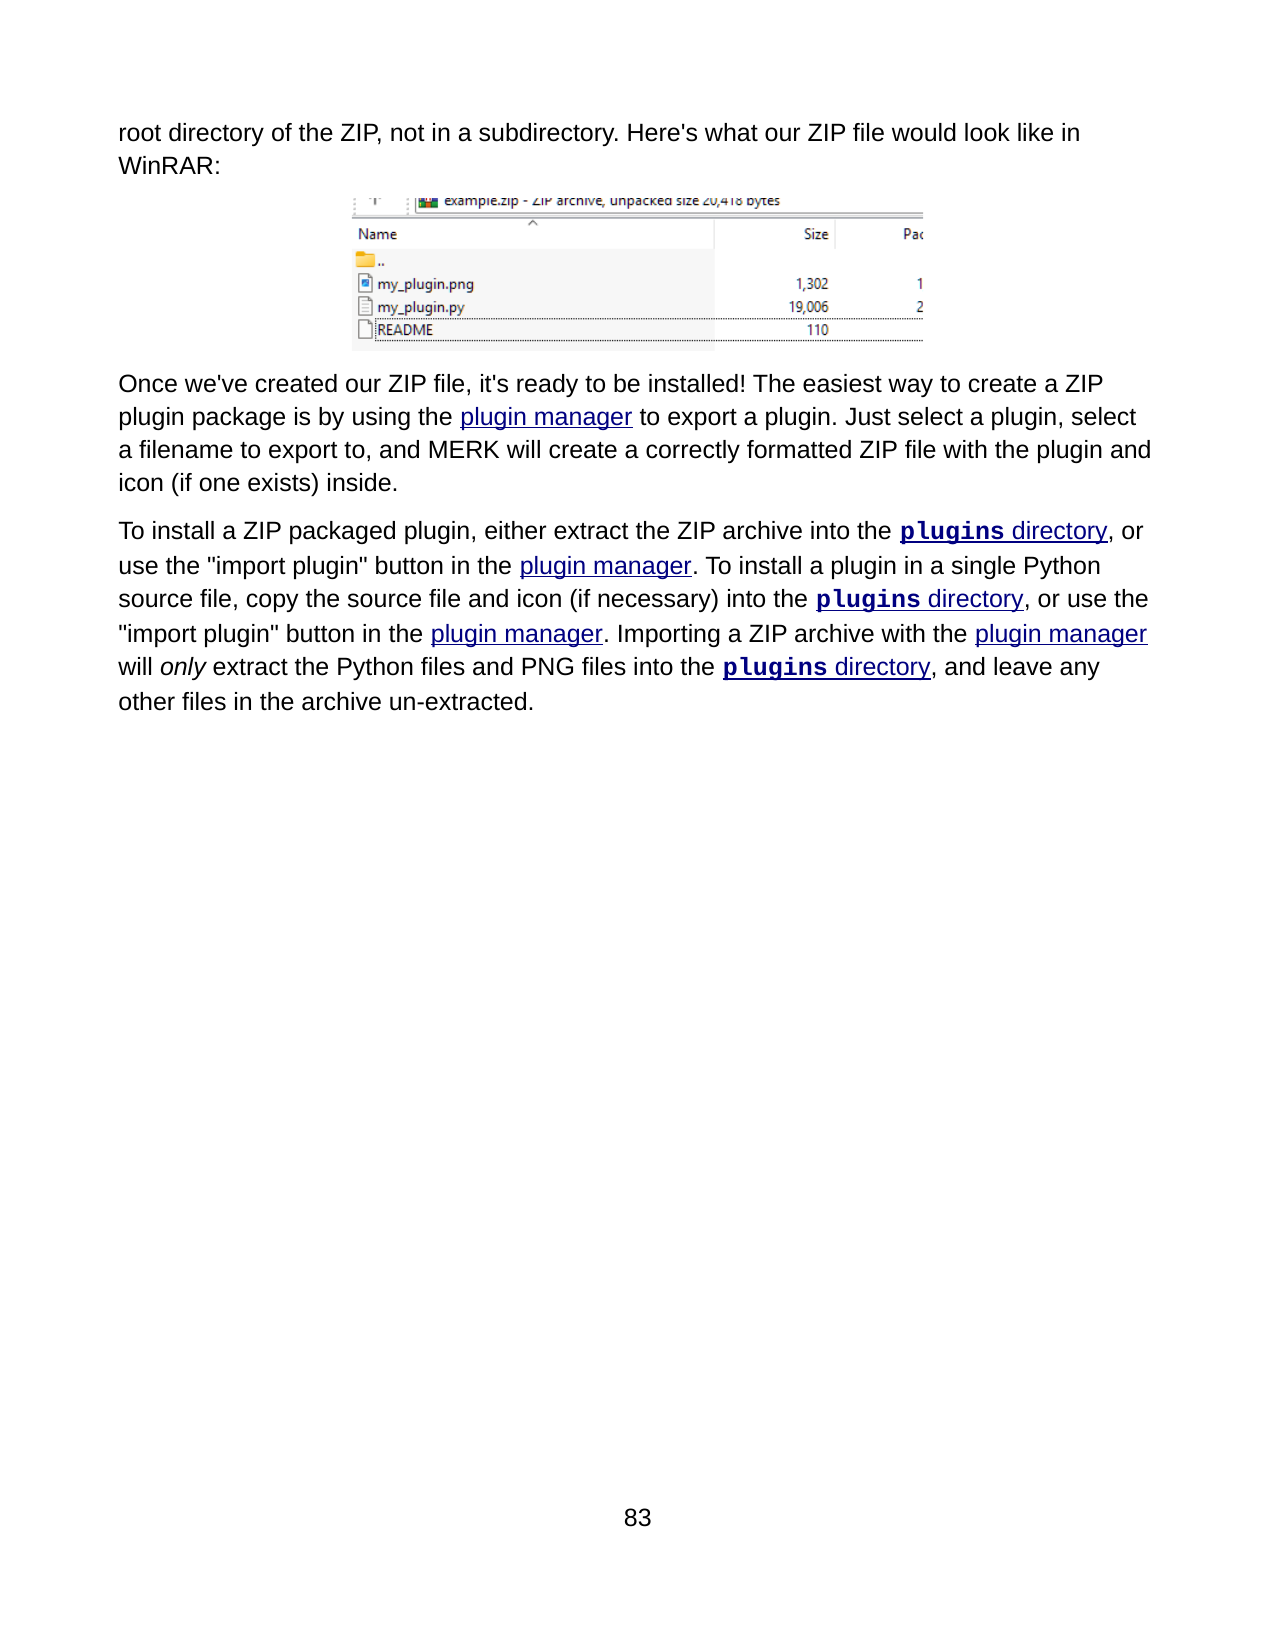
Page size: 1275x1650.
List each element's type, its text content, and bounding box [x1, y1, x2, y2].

text root directory of the ZIP, not in a subdirectory. Here's what our ZIP file would look like in WinRAR: [118, 118, 1157, 180]
text To install a ZIP packaged plugin, either extract the ZIP archive into the plugins directory, or use the "import plugin" button in the plugin manager. To install a plugin in a single Python source file, copy the source file and icon (if necessary) into the plugins directory, or use the "import plugin" button in the plugin manager. Importing a ZIP archive with the plugin manager will only extract the Python files and PNG files into the plugins directory, and leave any other files in the archive un-extracted. [118, 516, 1157, 716]
text Once we've created our ZIP file, it's ready to be installed! The easiest way to create a ZIP plugin package is by using the plugin manager to export a plugin. Just select a plugin, select a filename to export to, and MERK will create a correctly formatted ZIP file with the plugin and icon (if one exists) inside. [118, 369, 1157, 497]
picture [351, 198, 924, 351]
